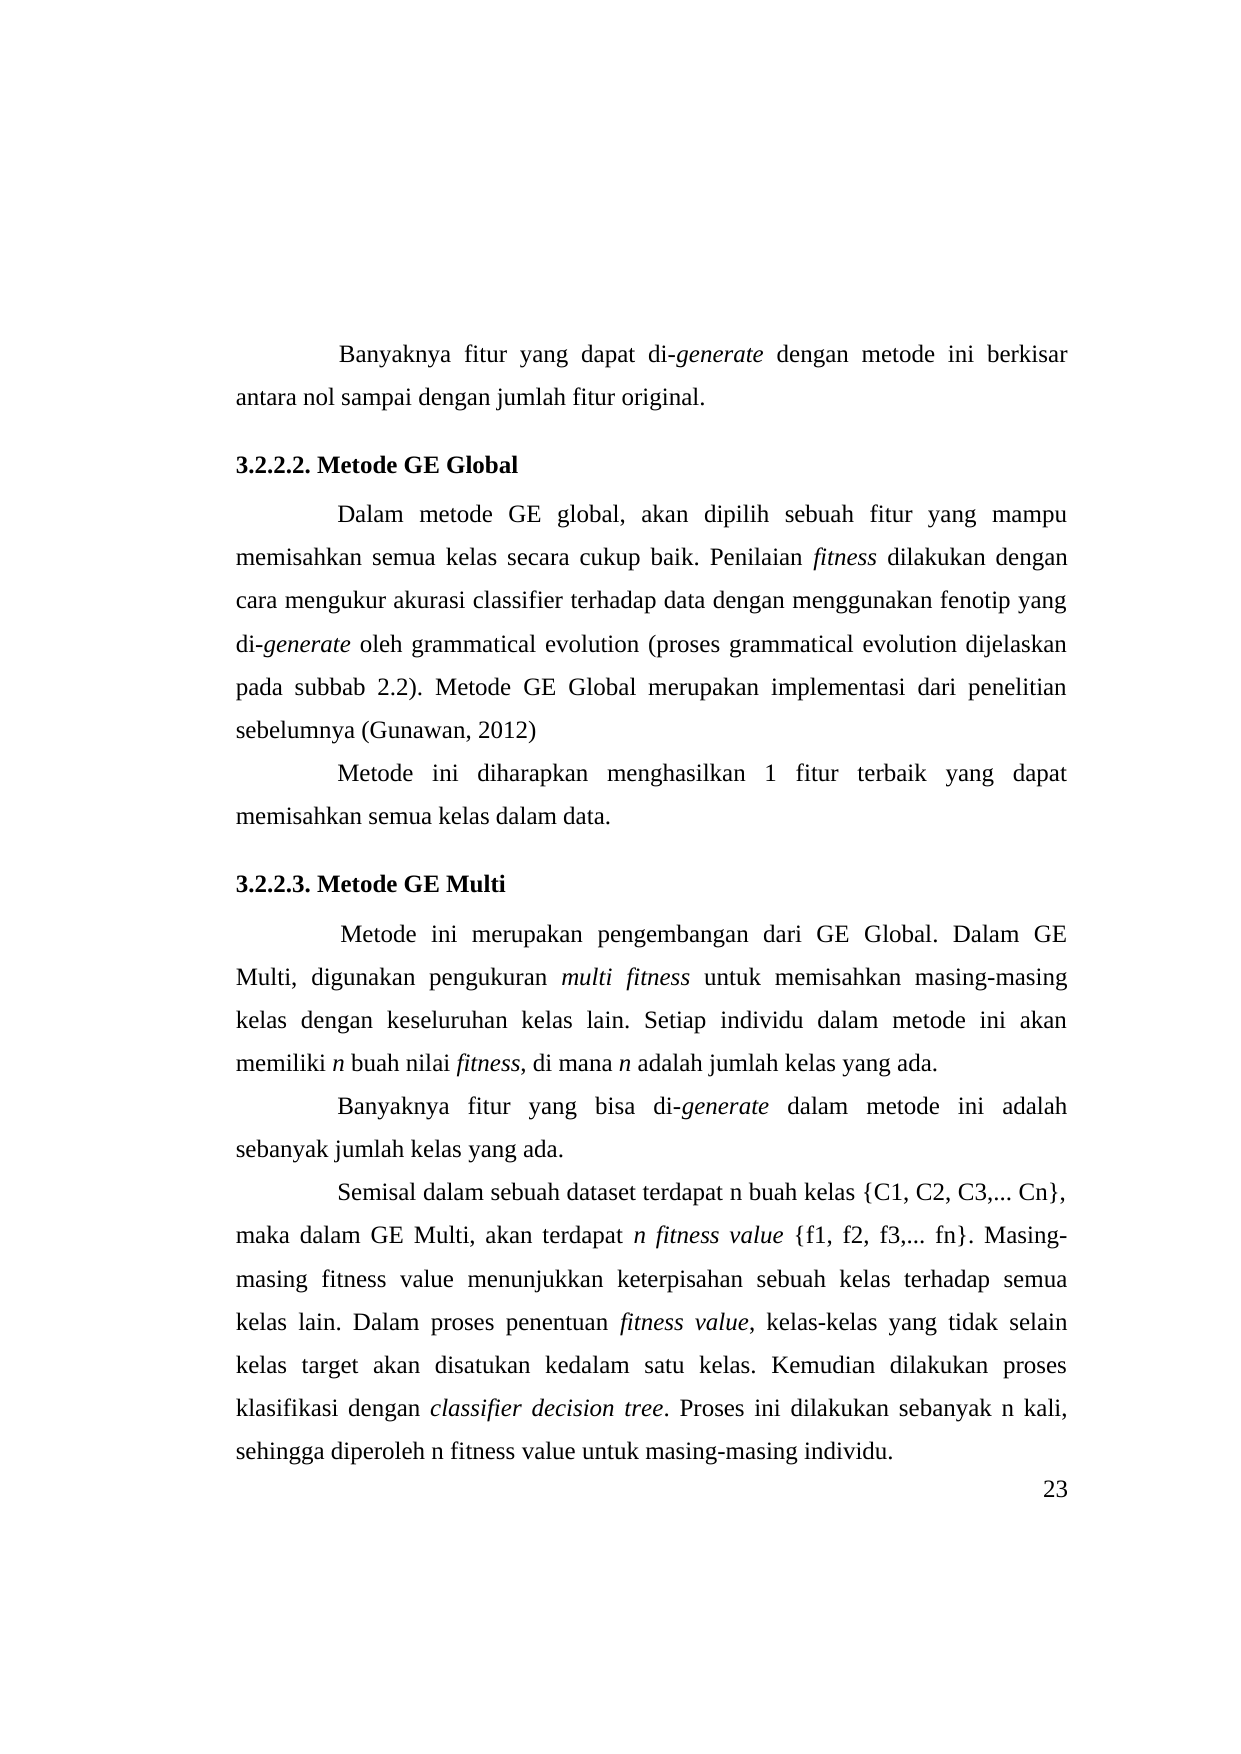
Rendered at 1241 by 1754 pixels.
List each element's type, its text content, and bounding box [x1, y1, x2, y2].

text Dalam metode GE global, akan dipilih sebuah fitur yang mampu memisahkan semua kelas secara cukup baik. Penilaian fitness dilakukan dengan cara mengukur akurasi classifier terhadap data dengan menggunakan fenotip yang di-generate oleh grammatical evolution (proses grammatical evolution dijelaskan pada subbab 2.2). Metode GE Global merupakan implementasi dari penelitian sebelumnya (Gunawan, 2012) [236, 499, 1068, 744]
text Metode ini merupakan pengembangan dari GE Global. Dalam GE Multi, digunakan pengukuran multi fitness untuk memisahkan masing-masing kelas dengan keseluruhan kelas lain. Setiap individu dalam metode ini akan memiliki n buah nilai fitness, di mana n adalah jumlah kelas yang ada. [236, 919, 1068, 1077]
subtitle Metode GE Global [236, 450, 1068, 479]
text Metode ini diharapkan menghasilkan 1 fitur terbaik yang dapat memisahkan semua kelas dalam data. [236, 758, 1068, 830]
text Banyaknya fitur yang dapat di-generate dengan metode ini berkisar antara nol sampai dengan jumlah fitur original. [236, 339, 1068, 411]
text Banyaknya fitur yang bisa di-generate dalam metode ini adalah sebanyak jumlah kelas yang ada. [236, 1091, 1068, 1163]
subtitle Metode GE Multi [236, 869, 1068, 898]
text Semisal dalam sebuah dataset terdapat n buah kelas {C1, C2, C3,... Cn}, maka dalam GE Multi, akan terdapat n fitness value {f1, f2, f3,... fn}. Masing-masing fitness value menunjukkan keterpisahan sebuah kelas terhadap semua kelas lain. Dalam proses penentuan fitness value, kelas-kelas yang tidak selain kelas target akan disatukan kedalam satu kelas. Kemudian dilakukan proses klasifikasi dengan classifier decision tree. Proses ini dilakukan sebanyak n kali, sehingga diperoleh n fitness value untuk masing-masing individu. [236, 1177, 1068, 1465]
